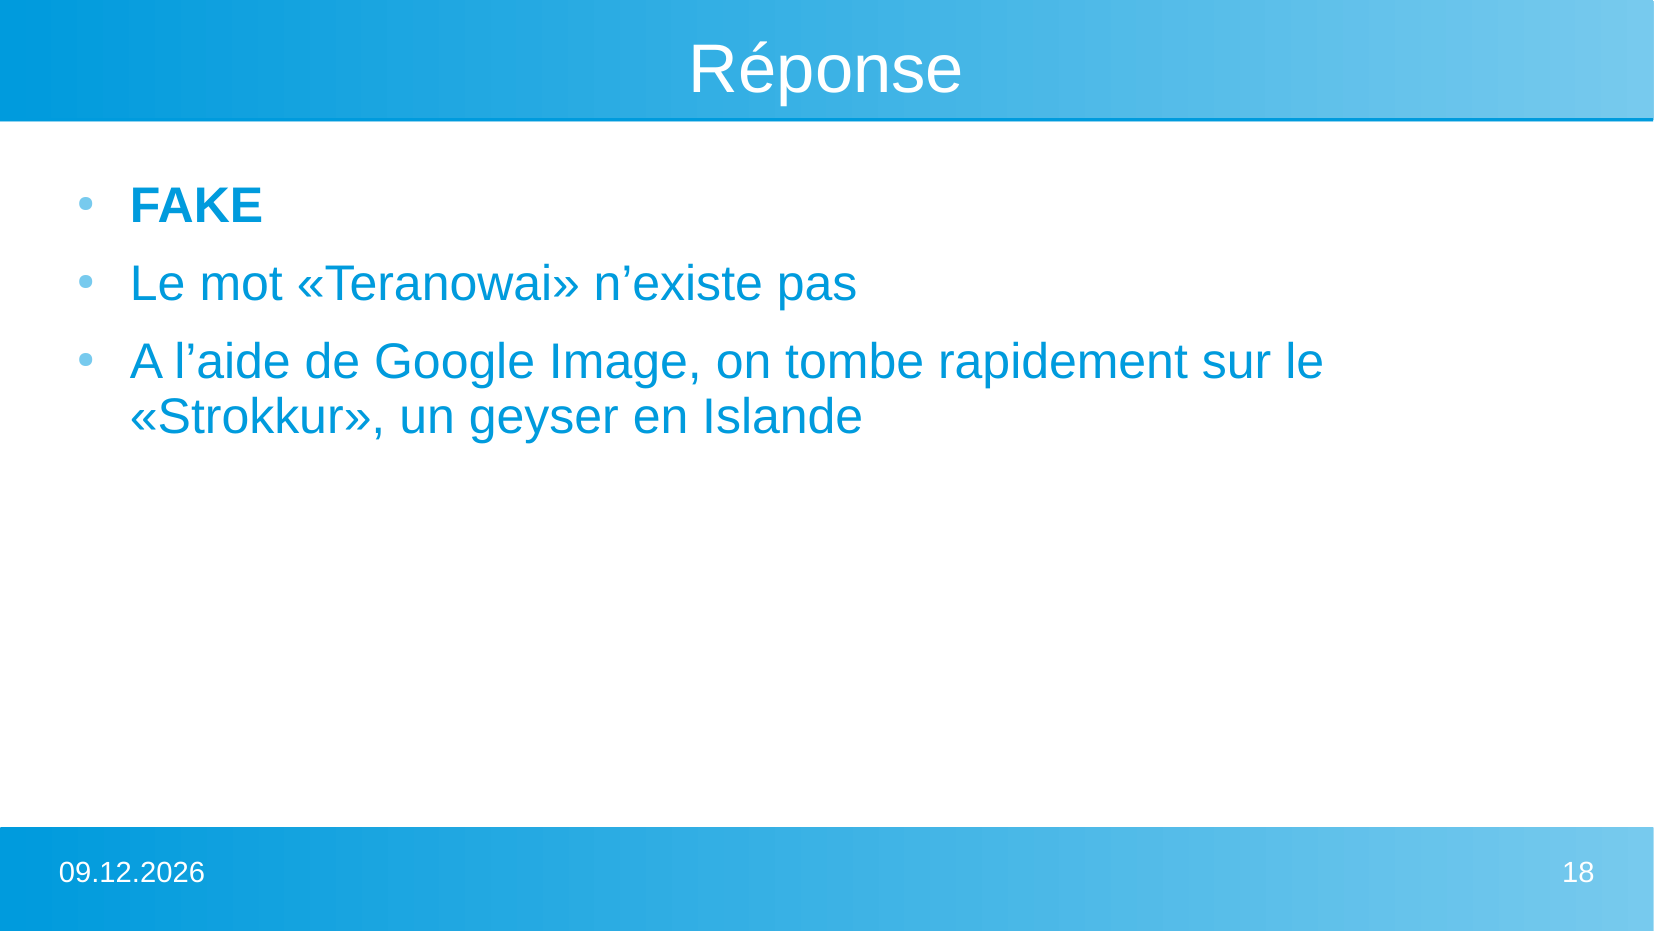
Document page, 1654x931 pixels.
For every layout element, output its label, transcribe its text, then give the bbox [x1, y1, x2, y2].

title Réponse [59, 29, 1595, 108]
list FAKE Le mot «Teranowai» n’existe pas A l’aide de Google Image, on tombe rapidement sur le «Strokkur», un geyser en Islande [59, 177, 1595, 768]
